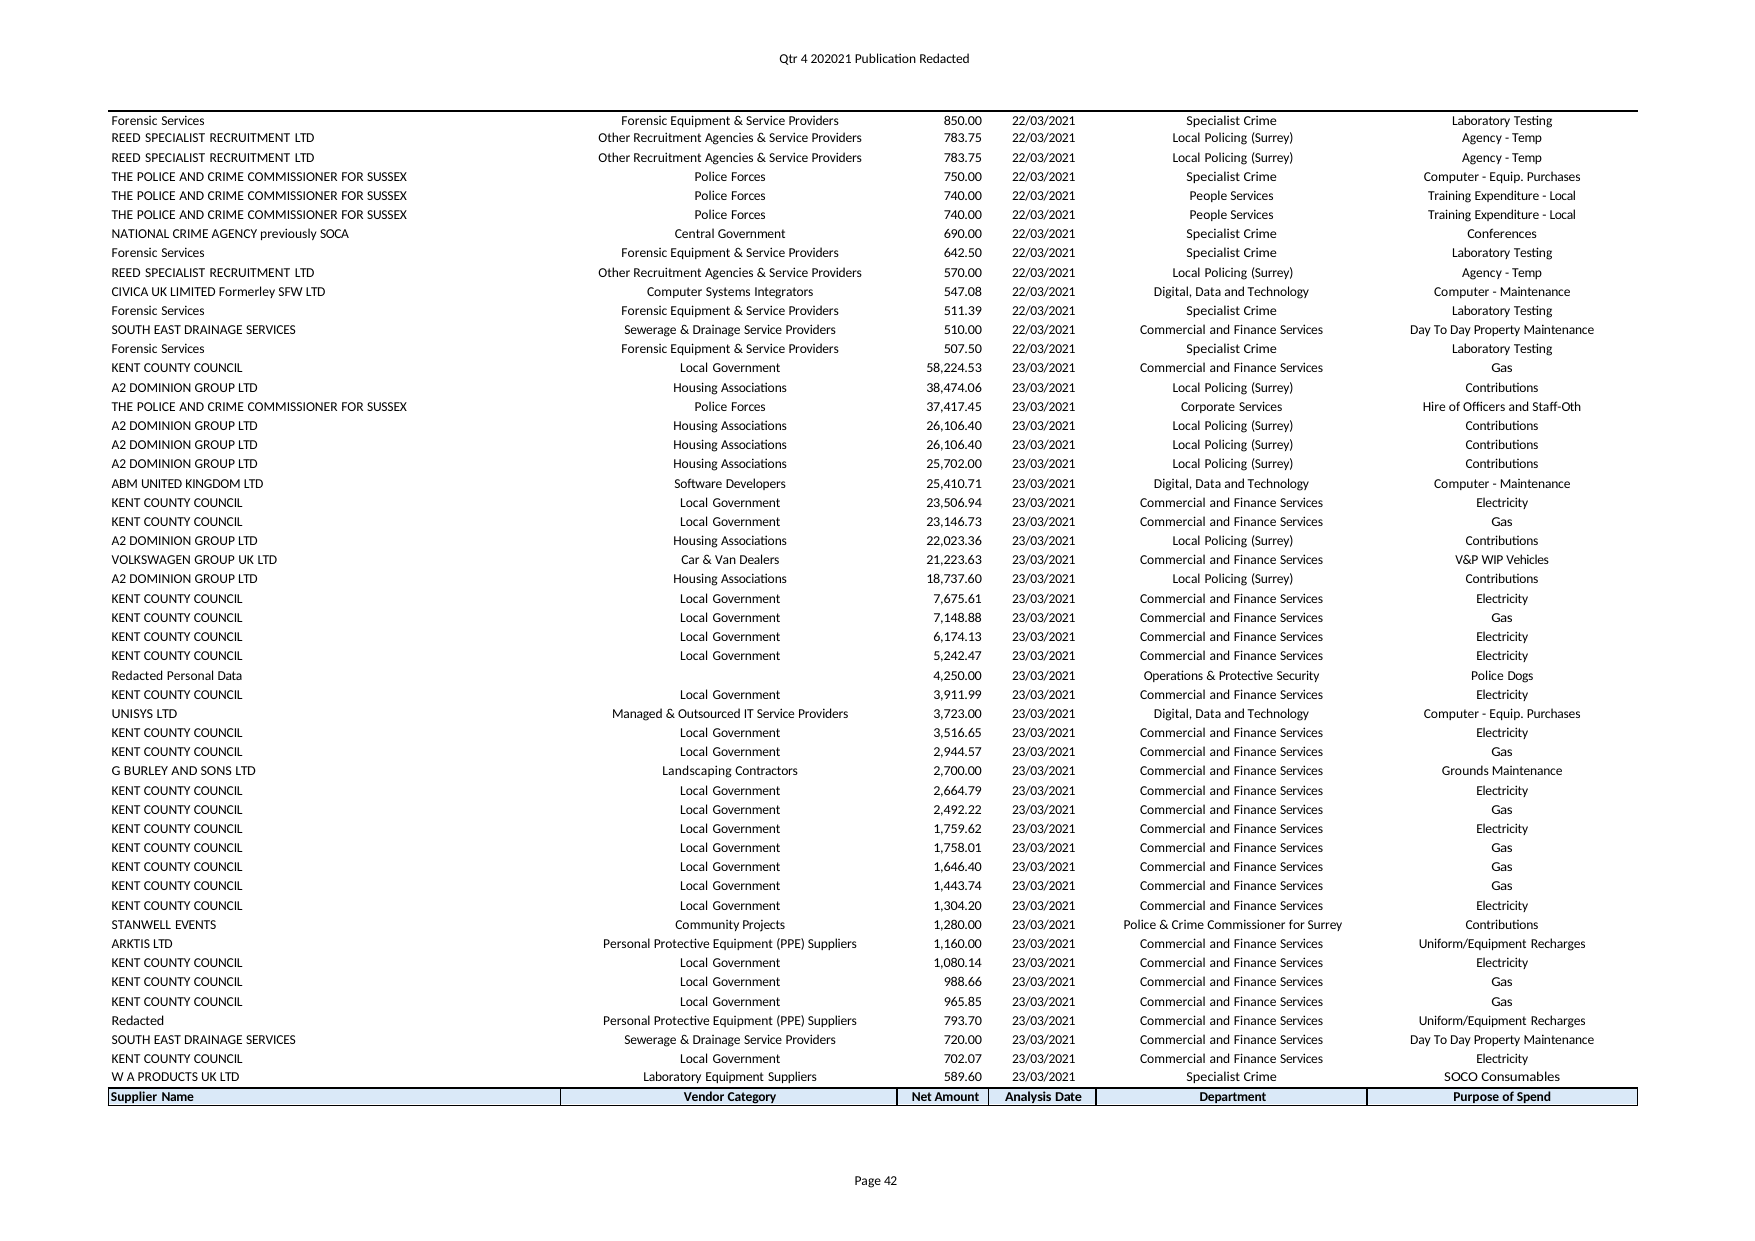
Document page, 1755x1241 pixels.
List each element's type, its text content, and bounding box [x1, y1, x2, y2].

table_cell 22/03/2021 [988, 263, 1096, 282]
table_cell 23/03/2021 [988, 398, 1096, 417]
table_cell Local Government [561, 896, 897, 915]
table_cell Electricity [1367, 724, 1637, 743]
table_cell W A PRODUCTS UK LTD [108, 1069, 561, 1087]
table_cell Digital, Data and Technology [1096, 283, 1367, 302]
table_cell Commercial and Finance Services [1096, 954, 1367, 973]
table_cell Commercial and Finance Services [1096, 820, 1367, 839]
table_cell 740.00 [897, 187, 988, 206]
table_cell 23,506.94 [897, 494, 988, 513]
table_cell KENT COUNTY COUNCIL [108, 609, 561, 628]
table_cell Commercial and Finance Services [1096, 359, 1367, 378]
table_cell 22/03/2021 [988, 129, 1096, 148]
table_cell Software Developers [561, 474, 897, 493]
table_cell Specialist Crime [1096, 302, 1367, 321]
table_cell Local Government [561, 1050, 897, 1069]
table_cell 23/03/2021 [988, 647, 1096, 666]
table_cell Computer - Maintenance [1367, 474, 1637, 493]
table_cell 23/03/2021 [988, 589, 1096, 608]
table_cell KENT COUNTY COUNCIL [108, 954, 561, 973]
table_cell 965.85 [897, 992, 988, 1011]
table_cell 22/03/2021 [988, 340, 1096, 359]
table_cell KENT COUNTY COUNCIL [108, 858, 561, 877]
table_cell 511.39 [897, 302, 988, 321]
table_cell 1,759.62 [897, 820, 988, 839]
table_cell Local Government [561, 954, 897, 973]
table_cell 570.00 [897, 263, 988, 282]
table_cell 2,492.22 [897, 800, 988, 819]
table_cell ABM UNITED KINGDOM LTD [108, 474, 561, 493]
table_cell 1,080.14 [897, 954, 988, 973]
table_cell KENT COUNTY COUNCIL [108, 589, 561, 608]
table_cell Housing Associations [561, 570, 897, 589]
table_cell Specialist Crime [1096, 340, 1367, 359]
table_cell 2,944.57 [897, 743, 988, 762]
table_cell Other Recruitment Agencies & Service Providers [561, 263, 897, 282]
table_cell 7,148.88 [897, 609, 988, 628]
table_cell Corporate Services [1096, 398, 1367, 417]
table_cell 23/03/2021 [988, 494, 1096, 513]
table_cell Commercial and Finance Services [1096, 743, 1367, 762]
table_cell Contributions [1367, 455, 1637, 474]
table_cell 23/03/2021 [988, 628, 1096, 647]
table_cell Hire of Officers and Staff-Oth [1367, 398, 1637, 417]
table_cell Police & Crime Commissioner for Surrey [1096, 915, 1367, 934]
table_cell 23/03/2021 [988, 359, 1096, 378]
table_cell Commercial and Finance Services [1096, 992, 1367, 1011]
table_cell 22/03/2021 [988, 168, 1096, 187]
table_cell Community Projects [561, 915, 897, 934]
table_cell Computer - Equip. Purchases [1367, 168, 1637, 187]
table_cell Personal Protective Equipment (PPE) Suppliers [561, 1011, 897, 1031]
table_cell Housing Associations [561, 455, 897, 474]
table_cell Local Government [561, 513, 897, 532]
table_cell KENT COUNTY COUNCIL [108, 896, 561, 915]
table_cell Local Government [561, 973, 897, 992]
table_cell Other Recruitment Agencies & Service Providers [561, 148, 897, 167]
table_cell [561, 666, 897, 685]
table_cell 23/03/2021 [988, 685, 1096, 704]
table_cell 23/03/2021 [988, 1031, 1096, 1050]
table_cell Commercial and Finance Services [1096, 609, 1367, 628]
table_cell Gas [1367, 800, 1637, 819]
table_cell KENT COUNTY COUNCIL [108, 973, 561, 992]
table_cell VOLKSWAGEN GROUP UK LTD [108, 551, 561, 570]
table_cell Local Government [561, 628, 897, 647]
table_cell Local Government [561, 589, 897, 608]
table_cell 22/03/2021 [988, 244, 1096, 263]
table_cell 23/03/2021 [988, 1011, 1096, 1031]
table_cell Electricity [1367, 896, 1637, 915]
table_cell SOCO Consumables [1367, 1069, 1637, 1087]
table_cell 988.66 [897, 973, 988, 992]
table_cell Commercial and Finance Services [1096, 589, 1367, 608]
table_cell Local Policing (Surrey) [1096, 148, 1367, 167]
table_cell A2 DOMINION GROUP LTD [108, 570, 561, 589]
table_cell KENT COUNTY COUNCIL [108, 877, 561, 896]
table_cell 7,675.61 [897, 589, 988, 608]
table_cell A2 DOMINION GROUP LTD [108, 436, 561, 455]
table_cell 1,646.40 [897, 858, 988, 877]
table_cell THE POLICE AND CRIME COMMISSIONER FOR SUSSEX [108, 398, 561, 417]
table_cell Forensic Services [108, 340, 561, 359]
table_cell People Services [1096, 206, 1367, 225]
table_cell 589.60 [897, 1069, 988, 1087]
table_cell Forensic Services [108, 112, 561, 129]
table_cell 23/03/2021 [988, 743, 1096, 762]
table_cell 23/03/2021 [988, 781, 1096, 800]
table_cell 23/03/2021 [988, 532, 1096, 551]
table_cell Local Government [561, 609, 897, 628]
table_cell NATIONAL CRIME AGENCY previously SOCA [108, 225, 561, 244]
table_cell Training Expenditure - Local [1367, 206, 1637, 225]
table_cell 23/03/2021 [988, 724, 1096, 743]
table_cell 22/03/2021 [988, 302, 1096, 321]
table_cell Specialist Crime [1096, 225, 1367, 244]
table_cell Local Policing (Surrey) [1096, 378, 1367, 397]
table_cell 3,911.99 [897, 685, 988, 704]
table_cell 26,106.40 [897, 436, 988, 455]
table_cell Forensic Services [108, 244, 561, 263]
table_cell ARKTIS LTD [108, 935, 561, 954]
table_cell 690.00 [897, 225, 988, 244]
table_cell 58,224.53 [897, 359, 988, 378]
table_cell 6,174.13 [897, 628, 988, 647]
table_cell 793.70 [897, 1011, 988, 1031]
table_cell Day To Day Property Maintenance [1367, 321, 1637, 340]
table_cell Commercial and Finance Services [1096, 494, 1367, 513]
table_cell 1,280.00 [897, 915, 988, 934]
table_cell Commercial and Finance Services [1096, 685, 1367, 704]
table_cell Central Government [561, 225, 897, 244]
table_cell 18,737.60 [897, 570, 988, 589]
table_cell 23/03/2021 [988, 705, 1096, 724]
table_cell 23/03/2021 [988, 973, 1096, 992]
table_cell Computer - Maintenance [1367, 283, 1637, 302]
table_cell Commercial and Finance Services [1096, 551, 1367, 570]
table_cell Electricity [1367, 685, 1637, 704]
table_cell 23/03/2021 [988, 417, 1096, 436]
table_cell SOUTH EAST DRAINAGE SERVICES [108, 1031, 561, 1050]
table_cell 23/03/2021 [988, 1050, 1096, 1069]
table_cell 23/03/2021 [988, 858, 1096, 877]
table_cell A2 DOMINION GROUP LTD [108, 378, 561, 397]
table_cell Digital, Data and Technology [1096, 474, 1367, 493]
table_cell 740.00 [897, 206, 988, 225]
table_cell Gas [1367, 877, 1637, 896]
table_cell Forensic Equipment & Service Providers [561, 340, 897, 359]
table_cell 510.00 [897, 321, 988, 340]
table_cell KENT COUNTY COUNCIL [108, 647, 561, 666]
table_cell Local Government [561, 647, 897, 666]
table_cell 5,242.47 [897, 647, 988, 666]
table_cell Laboratory Equipment Suppliers [561, 1069, 897, 1087]
table_cell 783.75 [897, 148, 988, 167]
table_header Analysis Date [989, 1089, 1095, 1104]
table_cell Digital, Data and Technology [1096, 705, 1367, 724]
table_cell Redacted [108, 1011, 561, 1031]
table_cell Local Government [561, 858, 897, 877]
table_cell Training Expenditure - Local [1367, 187, 1637, 206]
table_cell KENT COUNTY COUNCIL [108, 839, 561, 858]
table_cell 23/03/2021 [988, 551, 1096, 570]
table_cell Gas [1367, 992, 1637, 1011]
table_cell Agency - Temp [1367, 263, 1637, 282]
table_cell 2,700.00 [897, 762, 988, 781]
table_cell 23/03/2021 [988, 820, 1096, 839]
table_cell G BURLEY AND SONS LTD [108, 762, 561, 781]
table_cell 22,023.36 [897, 532, 988, 551]
table_cell Contributions [1367, 532, 1637, 551]
table_cell Electricity [1367, 954, 1637, 973]
table_cell REED SPECIALIST RECRUITMENT LTD [108, 263, 561, 282]
table_cell Local Policing (Surrey) [1096, 436, 1367, 455]
table_cell Local Government [561, 820, 897, 839]
table_cell Police Forces [561, 187, 897, 206]
table_cell Police Forces [561, 168, 897, 187]
table_cell Local Government [561, 781, 897, 800]
table_cell Commercial and Finance Services [1096, 647, 1367, 666]
table_cell 702.07 [897, 1050, 988, 1069]
table_cell 25,702.00 [897, 455, 988, 474]
table_cell Local Government [561, 877, 897, 896]
table_cell Forensic Equipment & Service Providers [561, 302, 897, 321]
table_cell 25,410.71 [897, 474, 988, 493]
table_cell A2 DOMINION GROUP LTD [108, 417, 561, 436]
table_cell 23,146.73 [897, 513, 988, 532]
table_cell 850.00 [897, 112, 988, 129]
table_cell Forensic Services [108, 302, 561, 321]
table_cell THE POLICE AND CRIME COMMISSIONER FOR SUSSEX [108, 187, 561, 206]
table_cell 22/03/2021 [988, 148, 1096, 167]
table_cell 783.75 [897, 129, 988, 148]
table_cell REED SPECIALIST RECRUITMENT LTD [108, 129, 561, 148]
table_header Department [1097, 1089, 1366, 1104]
table_header Vendor Category [561, 1089, 896, 1104]
table_cell Local Policing (Surrey) [1096, 129, 1367, 148]
table_cell 23/03/2021 [988, 570, 1096, 589]
table_cell Commercial and Finance Services [1096, 973, 1367, 992]
table_cell Gas [1367, 513, 1637, 532]
table_cell 23/03/2021 [988, 436, 1096, 455]
table_cell Specialist Crime [1096, 244, 1367, 263]
table_cell KENT COUNTY COUNCIL [108, 992, 561, 1011]
table_cell Contributions [1367, 417, 1637, 436]
table_cell Local Policing (Surrey) [1096, 532, 1367, 551]
table_cell 23/03/2021 [988, 455, 1096, 474]
table_cell Specialist Crime [1096, 1069, 1367, 1087]
table_cell 26,106.40 [897, 417, 988, 436]
table_cell 750.00 [897, 168, 988, 187]
table_cell Commercial and Finance Services [1096, 1011, 1367, 1031]
table_cell Gas [1367, 609, 1637, 628]
table_cell KENT COUNTY COUNCIL [108, 513, 561, 532]
table_cell Operations & Protective Security [1096, 666, 1367, 685]
table_cell 22/03/2021 [988, 112, 1096, 129]
table_cell Conferences [1367, 225, 1637, 244]
table_cell 1,160.00 [897, 935, 988, 954]
table_cell 23/03/2021 [988, 800, 1096, 819]
table_cell Gas [1367, 858, 1637, 877]
table_cell Local Government [561, 800, 897, 819]
table_cell 23/03/2021 [988, 877, 1096, 896]
table_cell 23/03/2021 [988, 474, 1096, 493]
table_cell Day To Day Property Maintenance [1367, 1031, 1637, 1050]
table_cell Car & Van Dealers [561, 551, 897, 570]
table_cell Local Policing (Surrey) [1096, 263, 1367, 282]
table_cell Personal Protective Equipment (PPE) Suppliers [561, 935, 897, 954]
table_cell UNISYS LTD [108, 705, 561, 724]
table_cell Police Forces [561, 206, 897, 225]
table_cell Agency - Temp [1367, 129, 1637, 148]
table_cell Commercial and Finance Services [1096, 321, 1367, 340]
table_cell Contributions [1367, 570, 1637, 589]
table_cell Redacted Personal Data [108, 666, 561, 685]
table_cell Local Government [561, 992, 897, 1011]
table_cell Gas [1367, 973, 1637, 992]
table_cell Commercial and Finance Services [1096, 781, 1367, 800]
table_cell 720.00 [897, 1031, 988, 1050]
table_cell Sewerage & Drainage Service Providers [561, 1031, 897, 1050]
table_cell 23/03/2021 [988, 609, 1096, 628]
table_cell THE POLICE AND CRIME COMMISSIONER FOR SUSSEX [108, 168, 561, 187]
table_cell 23/03/2021 [988, 1069, 1096, 1087]
table_cell 23/03/2021 [988, 513, 1096, 532]
table_cell 23/03/2021 [988, 992, 1096, 1011]
table_cell Managed & Outsourced IT Service Providers [561, 705, 897, 724]
table_cell Grounds Maintenance [1367, 762, 1637, 781]
table_cell Commercial and Finance Services [1096, 800, 1367, 819]
table_cell Local Policing (Surrey) [1096, 570, 1367, 589]
table_cell 38,474.06 [897, 378, 988, 397]
table_cell Local Government [561, 685, 897, 704]
table_cell Other Recruitment Agencies & Service Providers [561, 129, 897, 148]
table_cell Commercial and Finance Services [1096, 1031, 1367, 1050]
table_cell REED SPECIALIST RECRUITMENT LTD [108, 148, 561, 167]
table_cell Electricity [1367, 820, 1637, 839]
table_cell 23/03/2021 [988, 896, 1096, 915]
table_cell KENT COUNTY COUNCIL [108, 724, 561, 743]
table_cell Specialist Crime [1096, 112, 1367, 129]
table_cell 2,664.79 [897, 781, 988, 800]
table_cell V&P WIP Vehicles [1367, 551, 1637, 570]
table_cell 23/03/2021 [988, 935, 1096, 954]
table_cell Local Policing (Surrey) [1096, 455, 1367, 474]
table_cell STANWELL EVENTS [108, 915, 561, 934]
table_cell Commercial and Finance Services [1096, 877, 1367, 896]
table_cell 1,443.74 [897, 877, 988, 896]
table_cell Specialist Crime [1096, 168, 1367, 187]
table_cell Commercial and Finance Services [1096, 628, 1367, 647]
table_cell 22/03/2021 [988, 321, 1096, 340]
table_cell Electricity [1367, 628, 1637, 647]
table_cell Laboratory Testing [1367, 302, 1637, 321]
table_cell Laboratory Testing [1367, 244, 1637, 263]
table_cell Housing Associations [561, 436, 897, 455]
table_cell Uniform/Equipment Recharges [1367, 1011, 1637, 1031]
table_cell CIVICA UK LIMITED Formerley SFW LTD [108, 283, 561, 302]
table_cell Local Government [561, 494, 897, 513]
table_cell 22/03/2021 [988, 206, 1096, 225]
table_cell Forensic Equipment & Service Providers [561, 112, 897, 129]
table_cell Gas [1367, 743, 1637, 762]
table_cell Uniform/Equipment Recharges [1367, 935, 1637, 954]
table_cell 23/03/2021 [988, 839, 1096, 858]
table_cell Local Government [561, 743, 897, 762]
table_cell 23/03/2021 [988, 954, 1096, 973]
table_cell KENT COUNTY COUNCIL [108, 800, 561, 819]
table_cell 1,304.20 [897, 896, 988, 915]
table_cell 23/03/2021 [988, 915, 1096, 934]
table_cell Computer Systems Integrators [561, 283, 897, 302]
table_cell 21,223.63 [897, 551, 988, 570]
table_cell Commercial and Finance Services [1096, 896, 1367, 915]
table_cell Electricity [1367, 1050, 1637, 1069]
table_cell KENT COUNTY COUNCIL [108, 743, 561, 762]
table_cell Commercial and Finance Services [1096, 724, 1367, 743]
table_cell 37,417.45 [897, 398, 988, 417]
table_cell KENT COUNTY COUNCIL [108, 1050, 561, 1069]
table_cell Commercial and Finance Services [1096, 762, 1367, 781]
table_cell Electricity [1367, 589, 1637, 608]
table_cell 507.50 [897, 340, 988, 359]
table_cell Local Government [561, 839, 897, 858]
table_cell 4,250.00 [897, 666, 988, 685]
table_cell SOUTH EAST DRAINAGE SERVICES [108, 321, 561, 340]
table_cell Commercial and Finance Services [1096, 935, 1367, 954]
table_cell 23/03/2021 [988, 762, 1096, 781]
table_cell Police Forces [561, 398, 897, 417]
table_cell 22/03/2021 [988, 283, 1096, 302]
table_cell Commercial and Finance Services [1096, 1050, 1367, 1069]
table_cell 642.50 [897, 244, 988, 263]
table_cell Commercial and Finance Services [1096, 839, 1367, 858]
table_cell Electricity [1367, 781, 1637, 800]
table_cell Gas [1367, 359, 1637, 378]
table_cell Commercial and Finance Services [1096, 513, 1367, 532]
table_cell A2 DOMINION GROUP LTD [108, 532, 561, 551]
table_cell 547.08 [897, 283, 988, 302]
table_cell Forensic Equipment & Service Providers [561, 244, 897, 263]
table_header Supplier Name [109, 1089, 560, 1104]
table_cell KENT COUNTY COUNCIL [108, 820, 561, 839]
table_cell Contributions [1367, 378, 1637, 397]
table_cell THE POLICE AND CRIME COMMISSIONER FOR SUSSEX [108, 206, 561, 225]
table_cell Local Government [561, 724, 897, 743]
table_cell KENT COUNTY COUNCIL [108, 685, 561, 704]
table_cell Gas [1367, 839, 1637, 858]
table_header Net Amount [898, 1089, 988, 1104]
table_cell Housing Associations [561, 532, 897, 551]
table_cell Computer - Equip. Purchases [1367, 705, 1637, 724]
table_cell 23/03/2021 [988, 666, 1096, 685]
table_cell Local Policing (Surrey) [1096, 417, 1367, 436]
table_cell KENT COUNTY COUNCIL [108, 494, 561, 513]
table_cell KENT COUNTY COUNCIL [108, 628, 561, 647]
table_cell Housing Associations [561, 378, 897, 397]
table_cell 22/03/2021 [988, 187, 1096, 206]
table_cell Police Dogs [1367, 666, 1637, 685]
table_cell People Services [1096, 187, 1367, 206]
table_cell Local Government [561, 359, 897, 378]
table_cell 3,516.65 [897, 724, 988, 743]
table_cell 22/03/2021 [988, 225, 1096, 244]
table_cell Contributions [1367, 436, 1637, 455]
table_cell Sewerage & Drainage Service Providers [561, 321, 897, 340]
table_cell Agency - Temp [1367, 148, 1637, 167]
table_cell Landscaping Contractors [561, 762, 897, 781]
table_cell Commercial and Finance Services [1096, 858, 1367, 877]
table_cell 3,723.00 [897, 705, 988, 724]
table_cell Laboratory Testing [1367, 112, 1637, 129]
table_header Purpose of Spend [1368, 1089, 1637, 1104]
table_cell KENT COUNTY COUNCIL [108, 781, 561, 800]
table_cell 23/03/2021 [988, 378, 1096, 397]
table_cell KENT COUNTY COUNCIL [108, 359, 561, 378]
table_cell Laboratory Testing [1367, 340, 1637, 359]
table_cell Electricity [1367, 647, 1637, 666]
table_cell 1,758.01 [897, 839, 988, 858]
table_cell Contributions [1367, 915, 1637, 934]
table_cell Housing Associations [561, 417, 897, 436]
table_cell A2 DOMINION GROUP LTD [108, 455, 561, 474]
table_cell Electricity [1367, 494, 1637, 513]
